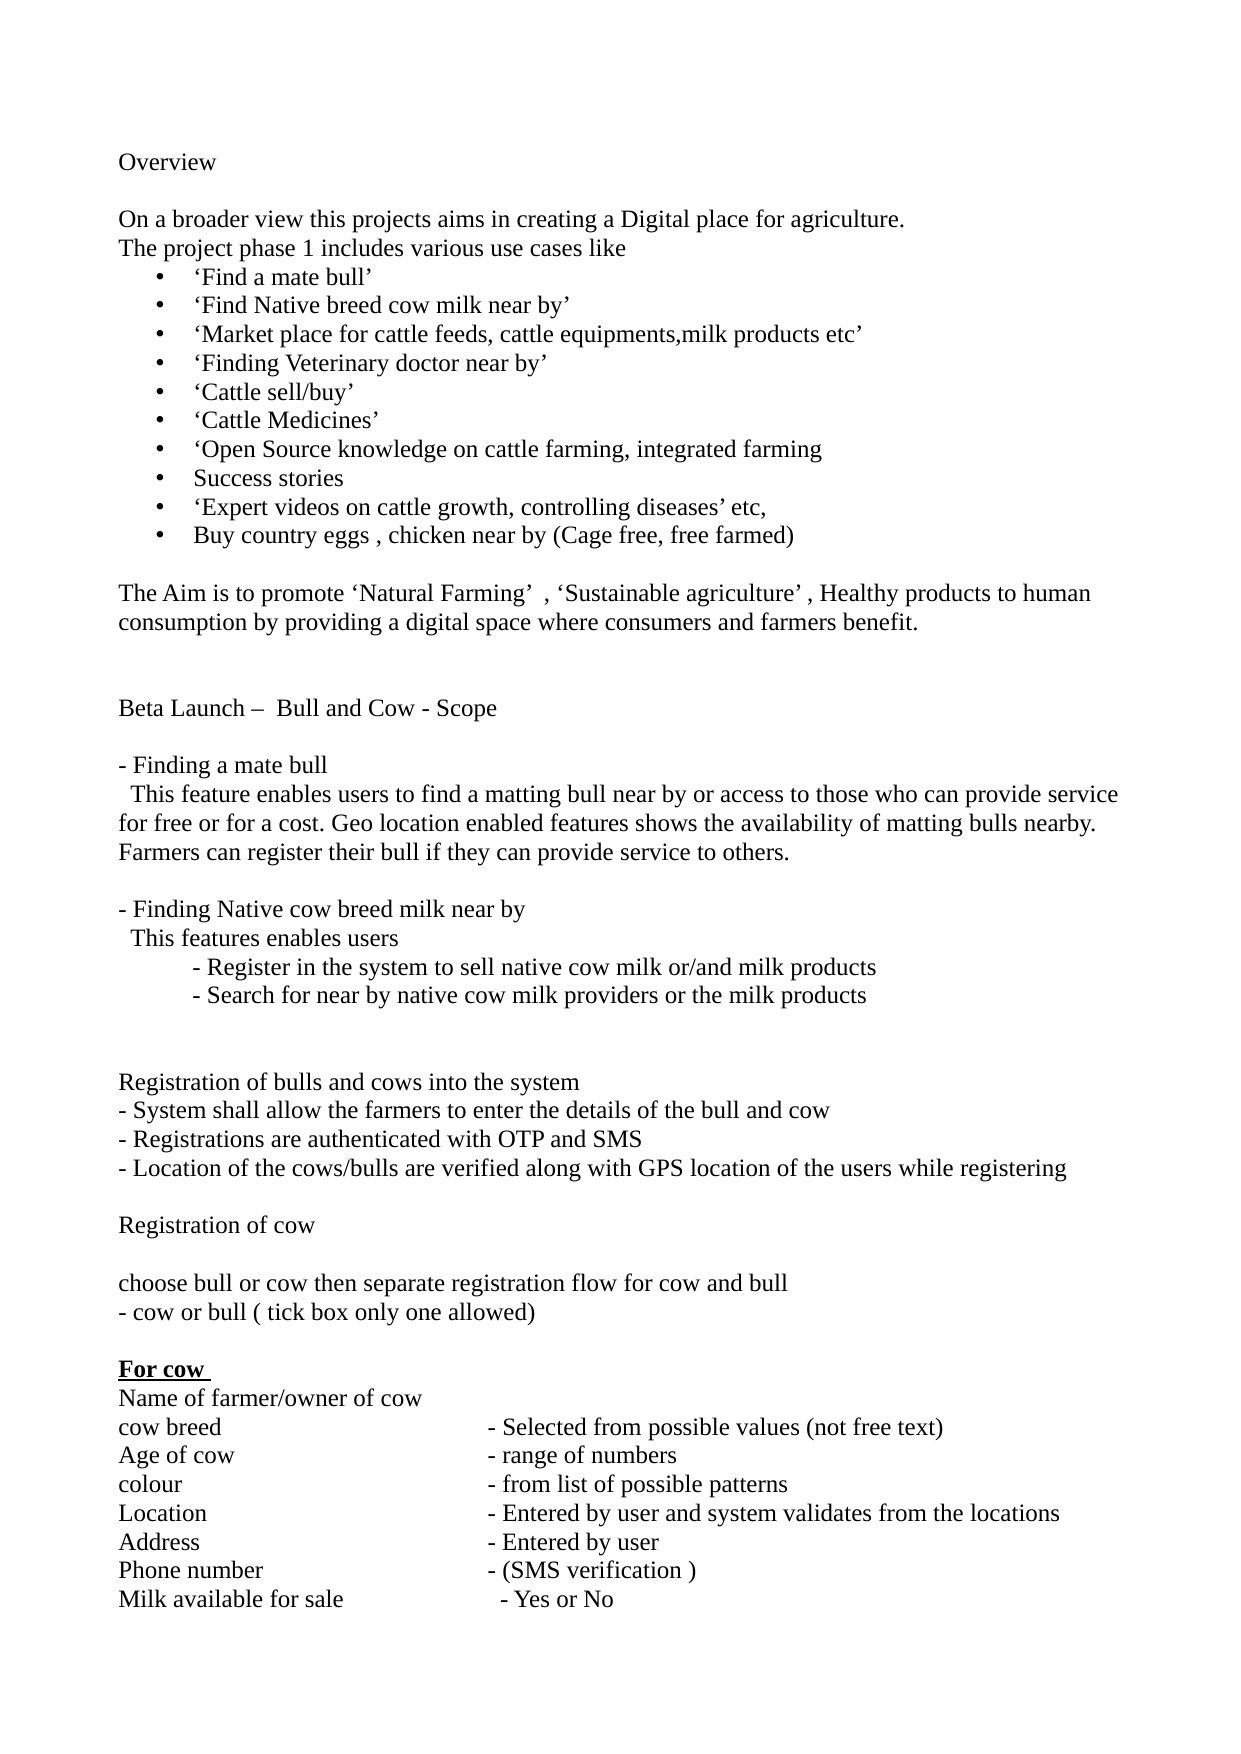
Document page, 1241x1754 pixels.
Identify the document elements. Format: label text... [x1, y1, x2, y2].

text cow breed - Selected from possible values (not free text) [118, 1412, 1122, 1441]
text Beta Launch – Bull and Cow - Scope [118, 693, 1122, 722]
text This features enables users [118, 923, 1122, 952]
text - Finding a mate bull [118, 751, 1122, 779]
text On a broader view this projects aims in creating a Digital place for agriculture. [118, 204, 1122, 233]
text colour - from list of possible patterns [118, 1469, 1122, 1498]
text Registration of cow [118, 1211, 1122, 1239]
text - cow or bull ( tick box only one allowed) [118, 1297, 1122, 1326]
text For cow [118, 1354, 1122, 1383]
list Success stories [156, 463, 1122, 492]
text Overview [118, 147, 1122, 176]
text The project phase 1 includes various use cases like [118, 233, 1122, 262]
text Location - Entered by user and system validates from the locations [118, 1498, 1122, 1527]
text Address - Entered by user [118, 1527, 1122, 1556]
text Farmers can register their bull if they can provide service to others. [118, 837, 1122, 866]
list ‘Market place for cattle feeds, cattle equipments,milk products etc’ [156, 319, 1122, 348]
text - Registrations are authenticated with OTP and SMS [118, 1124, 1122, 1153]
text This feature enables users to find a matting bull near by or access to those who can provide service for free or for a cost. Geo location enabled features shows the availability of matting bulls nearby. [118, 779, 1122, 837]
list ‘Find a mate bull’ [156, 262, 1122, 291]
text Phone number - (SMS verification ) [118, 1556, 1122, 1584]
text - System shall allow the farmers to enter the details of the bull and cow [118, 1096, 1122, 1124]
text Age of cow - range of numbers [118, 1441, 1122, 1469]
text Milk available for sale - Yes or No [118, 1584, 1122, 1613]
text The Aim is to promote ‘Natural Farming’ , ‘Sustainable agriculture’ , Healthy products to human consumption by providing a digital space where consumers and farmers benefit. [118, 578, 1122, 636]
list ‘Open Source knowledge on cattle farming, integrated farming [156, 434, 1122, 463]
text Registration of bulls and cows into the system [118, 1067, 1122, 1096]
text - Search for near by native cow milk providers or the milk products [118, 981, 1122, 1009]
text - Location of the cows/bulls are verified along with GPS location of the users while registering [118, 1153, 1122, 1182]
text - Finding Native cow breed milk near by [118, 894, 1122, 923]
list ‘Find Native breed cow milk near by’ [156, 291, 1122, 319]
text - Register in the system to sell native cow milk or/and milk products [118, 952, 1122, 981]
text Name of farmer/owner of cow [118, 1383, 1122, 1412]
text choose bull or cow then separate registration flow for cow and bull [118, 1268, 1122, 1297]
list ‘Cattle sell/buy’ [156, 377, 1122, 406]
list ‘Expert videos on cattle growth, controlling diseases’ etc, [156, 492, 1122, 521]
list Buy country eggs , chicken near by (Cage free, free farmed) [156, 521, 1122, 549]
list ‘Cattle Medicines’ [156, 406, 1122, 434]
list ‘Finding Veterinary doctor near by’ [156, 348, 1122, 377]
